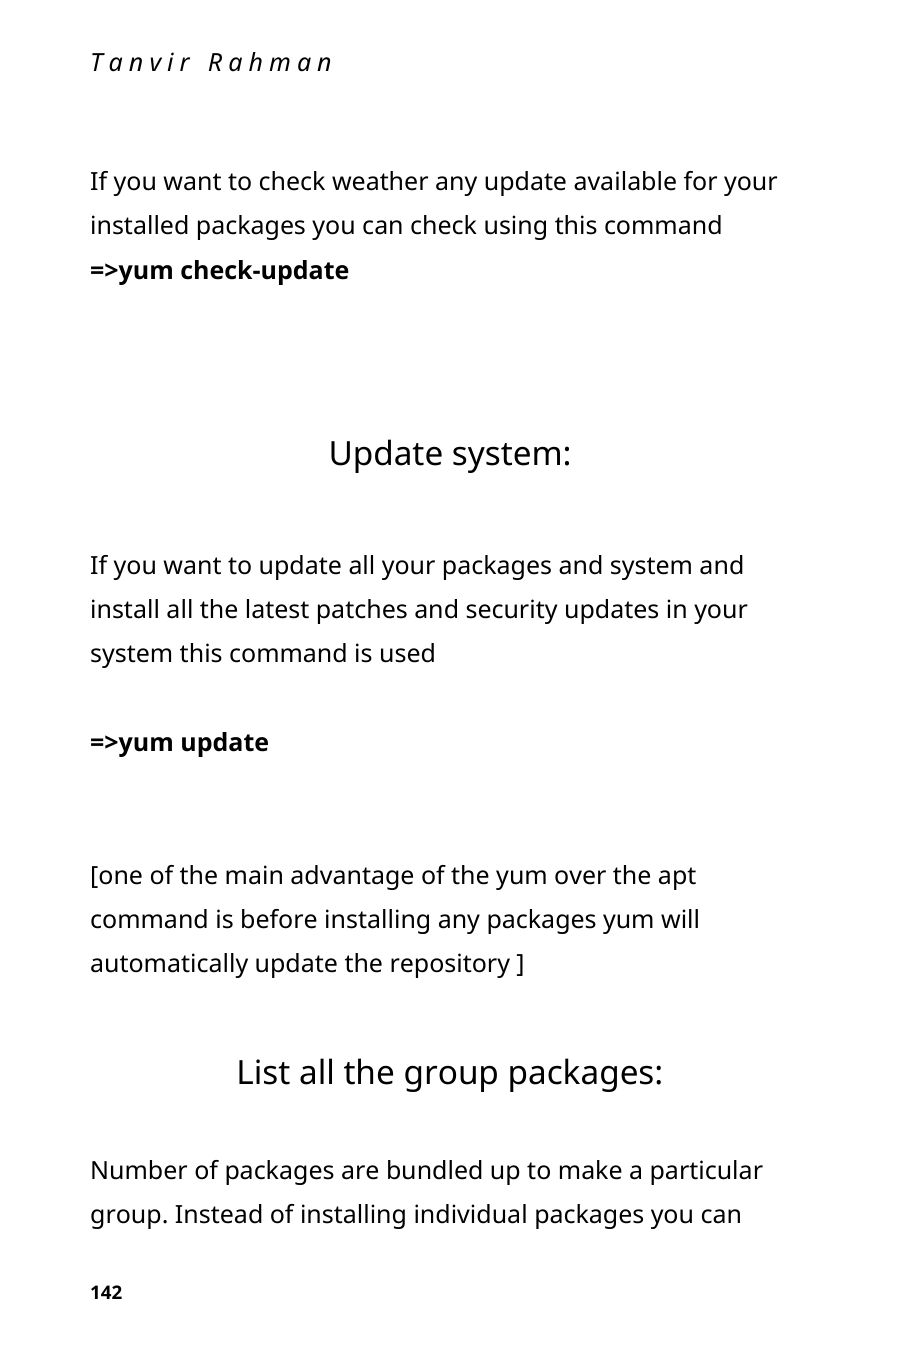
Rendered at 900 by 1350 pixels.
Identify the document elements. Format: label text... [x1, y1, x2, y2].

text [one of the main advantage of the yum over the apt command is before installing any packages yum will automatically update the repository ] [90, 857, 810, 980]
text If you want to check weather any update available for your installed packages you can check using this command [90, 164, 810, 242]
text If you want to update all your packages and system and install all the latest patches and security updates in your system this command is used [90, 547, 810, 670]
text Number of packages are bundled up to make a particular group. Instead of installing individual packages you can [90, 1152, 810, 1231]
text List all the group packages: [90, 1049, 810, 1094]
text Update system: [90, 429, 810, 475]
text =>yum update [90, 724, 810, 759]
text =>yum check-update [90, 252, 810, 287]
